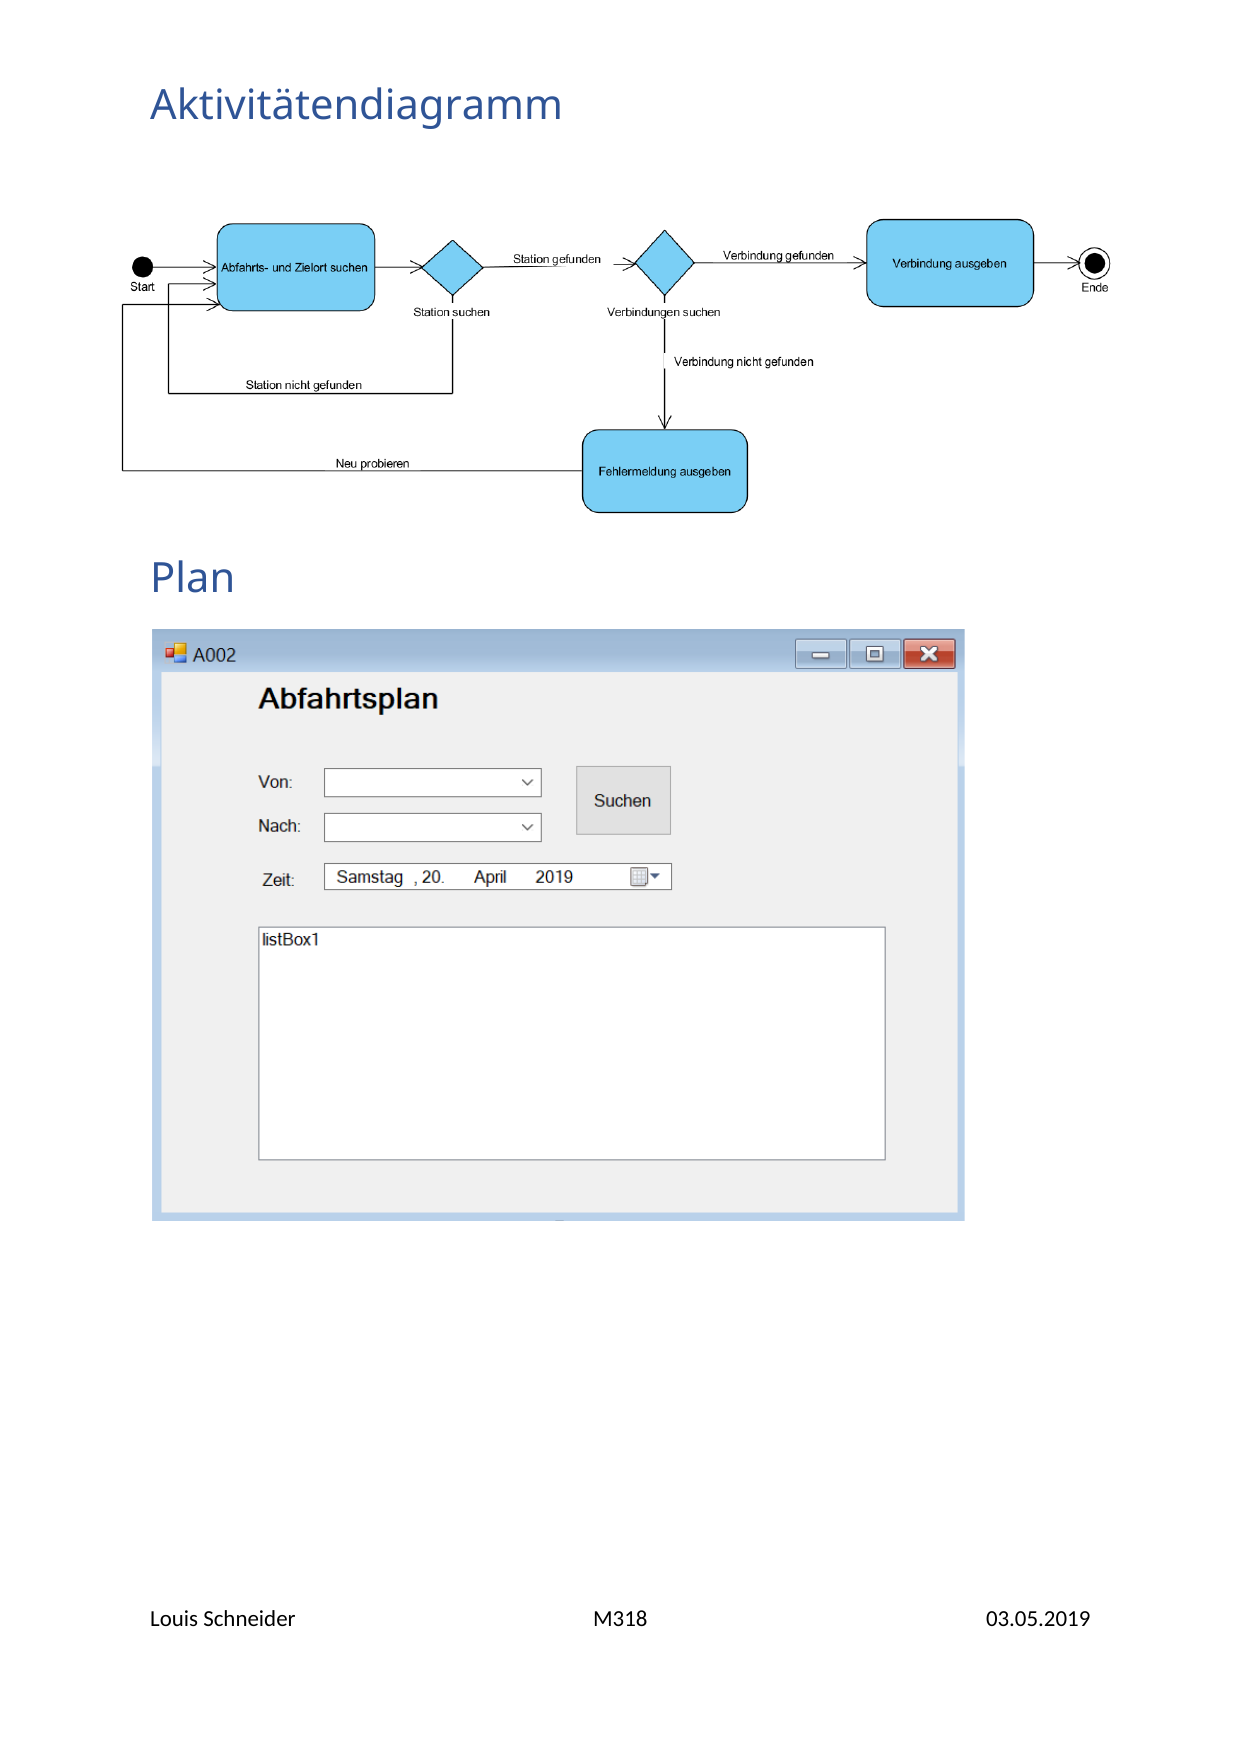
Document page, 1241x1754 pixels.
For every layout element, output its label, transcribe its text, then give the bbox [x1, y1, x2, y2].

subtitle Plan [150, 537, 1090, 604]
subtitle Aktivitätendiagramm [150, 75, 1090, 132]
